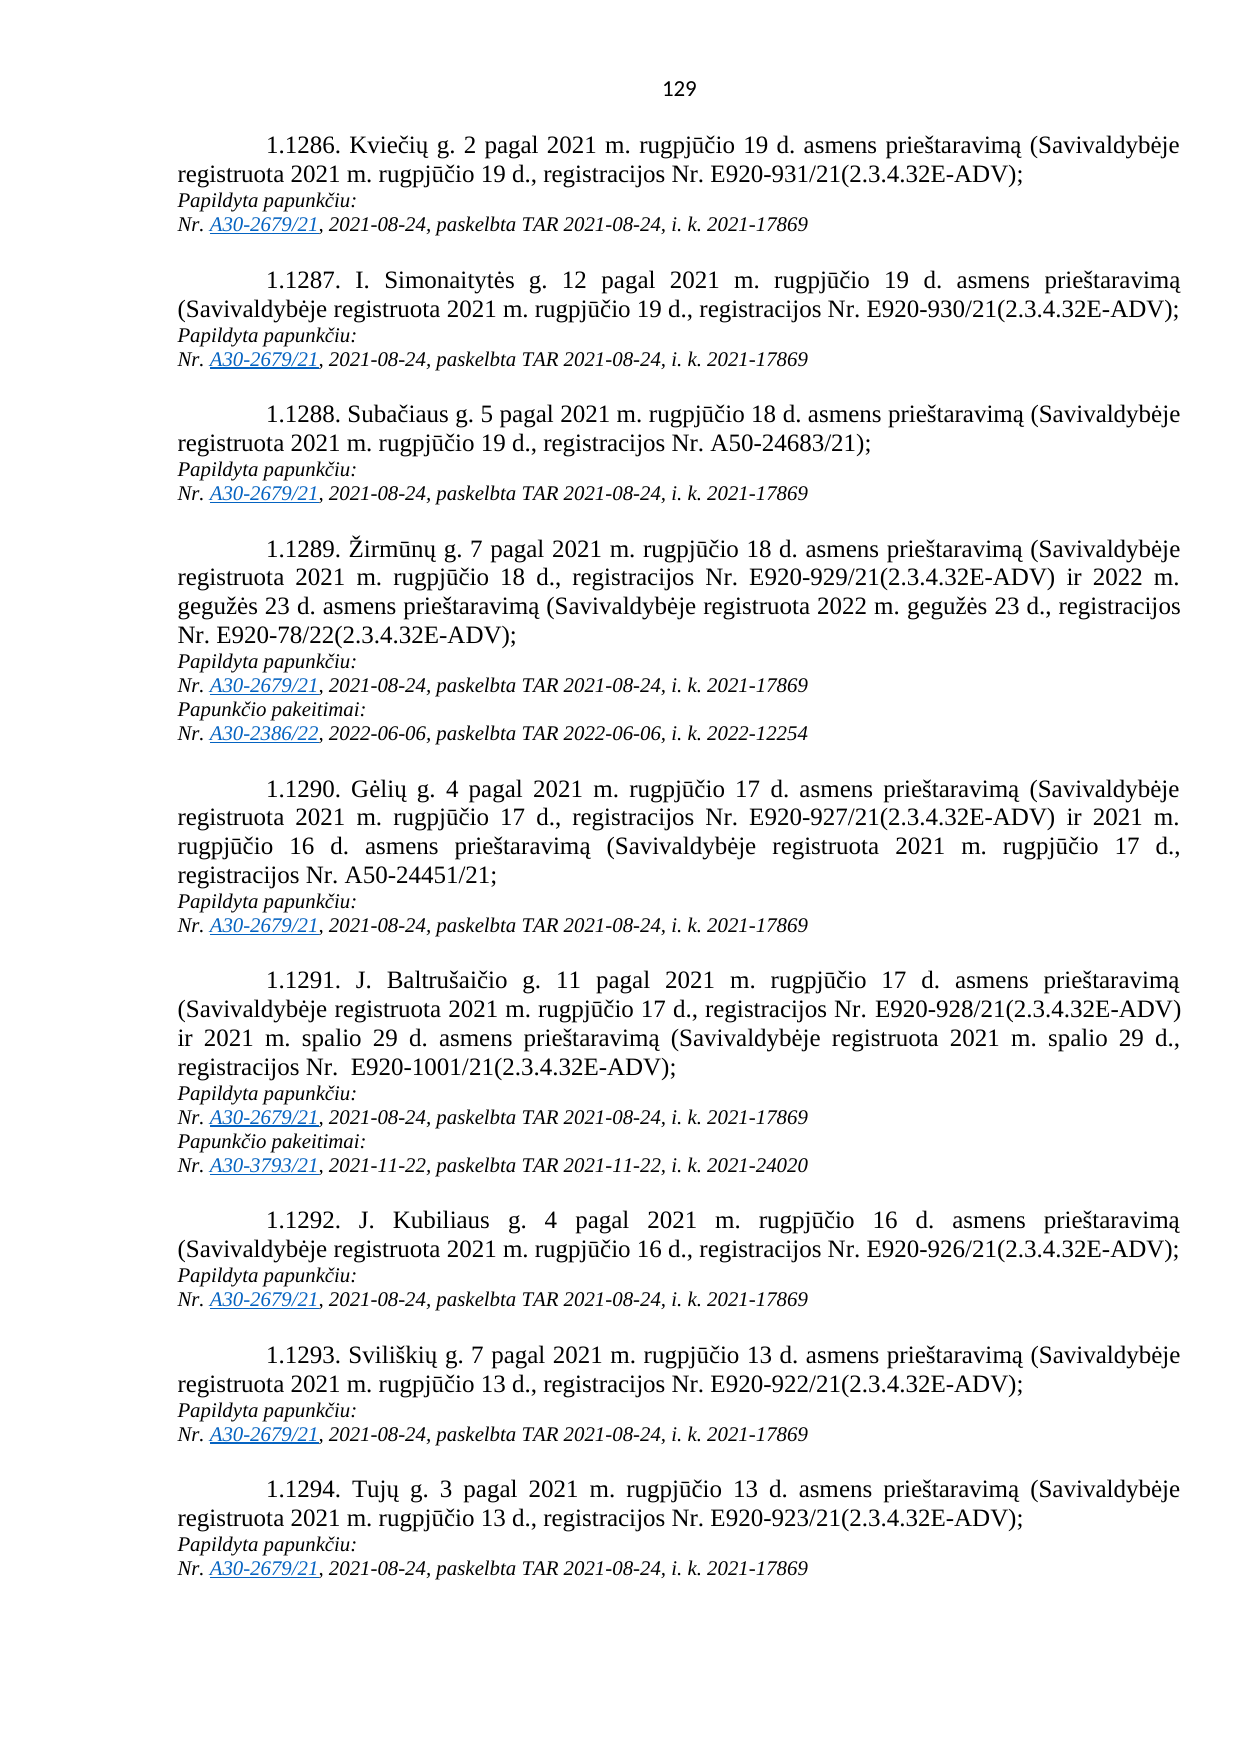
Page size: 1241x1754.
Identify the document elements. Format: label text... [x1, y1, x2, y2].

text Papildyta papunkčiu: [177, 889, 1181, 913]
text Nr. A30-2679/21, 2021-08-24, paskelbta TAR 2021-08-24, i. k. 2021-17869 [177, 673, 1181, 697]
text Nr. A30-2386/22, 2022-06-06, paskelbta TAR 2022-06-06, i. k. 2022-12254 [177, 721, 1181, 745]
text Nr. A30-2679/21, 2021-08-24, paskelbta TAR 2021-08-24, i. k. 2021-17869 [177, 913, 1181, 937]
text 1.1287. I. Simonaitytės g. 12 pagal 2021 m. rugpjūčio 19 d. asmens prieštaravimą (Savivaldybėje registruota 2021 m. rugpjūčio 19 d., registracijos Nr. E920-930/21(2.3.4.32E-ADV); [177, 265, 1181, 322]
text 1.1290. Gėlių g. 4 pagal 2021 m. rugpjūčio 17 d. asmens prieštaravimą (Savivaldybėje registruota 2021 m. rugpjūčio 17 d., registracijos Nr. E920-927/21(2.3.4.32E-ADV) ir 2021 m. rugpjūčio 16 d. asmens prieštaravimą (Savivaldybėje registruota 2021 m. rugpjūčio 17 d., registracijos Nr. A50-24451/21; [177, 774, 1181, 889]
text Nr. A30-2679/21, 2021-08-24, paskelbta TAR 2021-08-24, i. k. 2021-17869 [177, 1422, 1181, 1446]
text Papunkčio pakeitimai: [177, 1129, 1181, 1153]
text 1.1292. J. Kubiliaus g. 4 pagal 2021 m. rugpjūčio 16 d. asmens prieštaravimą (Savivaldybėje registruota 2021 m. rugpjūčio 16 d., registracijos Nr. E920-926/21(2.3.4.32E-ADV); [177, 1206, 1181, 1263]
text 1.1288. Subačiaus g. 5 pagal 2021 m. rugpjūčio 18 d. asmens prieštaravimą (Savivaldybėje registruota 2021 m. rugpjūčio 19 d., registracijos Nr. A50-24683/21); [177, 399, 1181, 457]
text Nr. A30-2679/21, 2021-08-24, paskelbta TAR 2021-08-24, i. k. 2021-17869 [177, 212, 1181, 236]
text Papildyta papunkčiu: [177, 649, 1181, 673]
text 1.1294. Tujų g. 3 pagal 2021 m. rugpjūčio 13 d. asmens prieštaravimą (Savivaldybėje registruota 2021 m. rugpjūčio 13 d., registracijos Nr. E920-923/21(2.3.4.32E-ADV); [177, 1474, 1181, 1532]
text Nr. A30-2679/21, 2021-08-24, paskelbta TAR 2021-08-24, i. k. 2021-17869 [177, 481, 1181, 505]
text 1.1289. Žirmūnų g. 7 pagal 2021 m. rugpjūčio 18 d. asmens prieštaravimą (Savivaldybėje registruota 2021 m. rugpjūčio 18 d., registracijos Nr. E920-929/21(2.3.4.32E-ADV) ir 2022 m. gegužės 23 d. asmens prieštaravimą (Savivaldybėje registruota 2022 m. gegužės 23 d., registracijos Nr. E920-78/22(2.3.4.32E-ADV); [177, 534, 1181, 649]
text Papunkčio pakeitimai: [177, 697, 1181, 721]
text Papildyta papunkčiu: [177, 1397, 1181, 1422]
text Papildyta papunkčiu: [177, 322, 1181, 347]
text 1.1286. Kviečių g. 2 pagal 2021 m. rugpjūčio 19 d. asmens prieštaravimą (Savivaldybėje registruota 2021 m. rugpjūčio 19 d., registracijos Nr. E920-931/21(2.3.4.32E-ADV); [177, 131, 1181, 188]
text 1.1291. J. Baltrušaičio g. 11 pagal 2021 m. rugpjūčio 17 d. asmens prieštaravimą (Savivaldybėje registruota 2021 m. rugpjūčio 17 d., registracijos Nr. E920-928/21(2.3.4.32E-ADV) ir 2021 m. spalio 29 d. asmens prieštaravimą (Savivaldybėje registruota 2021 m. spalio 29 d., registracijos Nr. E920-1001/21(2.3.4.32E-ADV); [177, 966, 1181, 1081]
text Papildyta papunkčiu: [177, 1532, 1181, 1556]
text Nr. A30-2679/21, 2021-08-24, paskelbta TAR 2021-08-24, i. k. 2021-17869 [177, 1105, 1181, 1129]
text Papildyta papunkčiu: [177, 1081, 1181, 1105]
text Papildyta papunkčiu: [177, 457, 1181, 481]
text Nr. A30-3793/21, 2021-11-22, paskelbta TAR 2021-11-22, i. k. 2021-24020 [177, 1153, 1181, 1177]
text Papildyta papunkčiu: [177, 188, 1181, 212]
text 1.1293. Sviliškių g. 7 pagal 2021 m. rugpjūčio 13 d. asmens prieštaravimą (Savivaldybėje registruota 2021 m. rugpjūčio 13 d., registracijos Nr. E920-922/21(2.3.4.32E-ADV); [177, 1340, 1181, 1397]
text Nr. A30-2679/21, 2021-08-24, paskelbta TAR 2021-08-24, i. k. 2021-17869 [177, 1556, 1181, 1580]
text Papildyta papunkčiu: [177, 1263, 1181, 1287]
text Nr. A30-2679/21, 2021-08-24, paskelbta TAR 2021-08-24, i. k. 2021-17869 [177, 347, 1181, 371]
text Nr. A30-2679/21, 2021-08-24, paskelbta TAR 2021-08-24, i. k. 2021-17869 [177, 1287, 1181, 1311]
